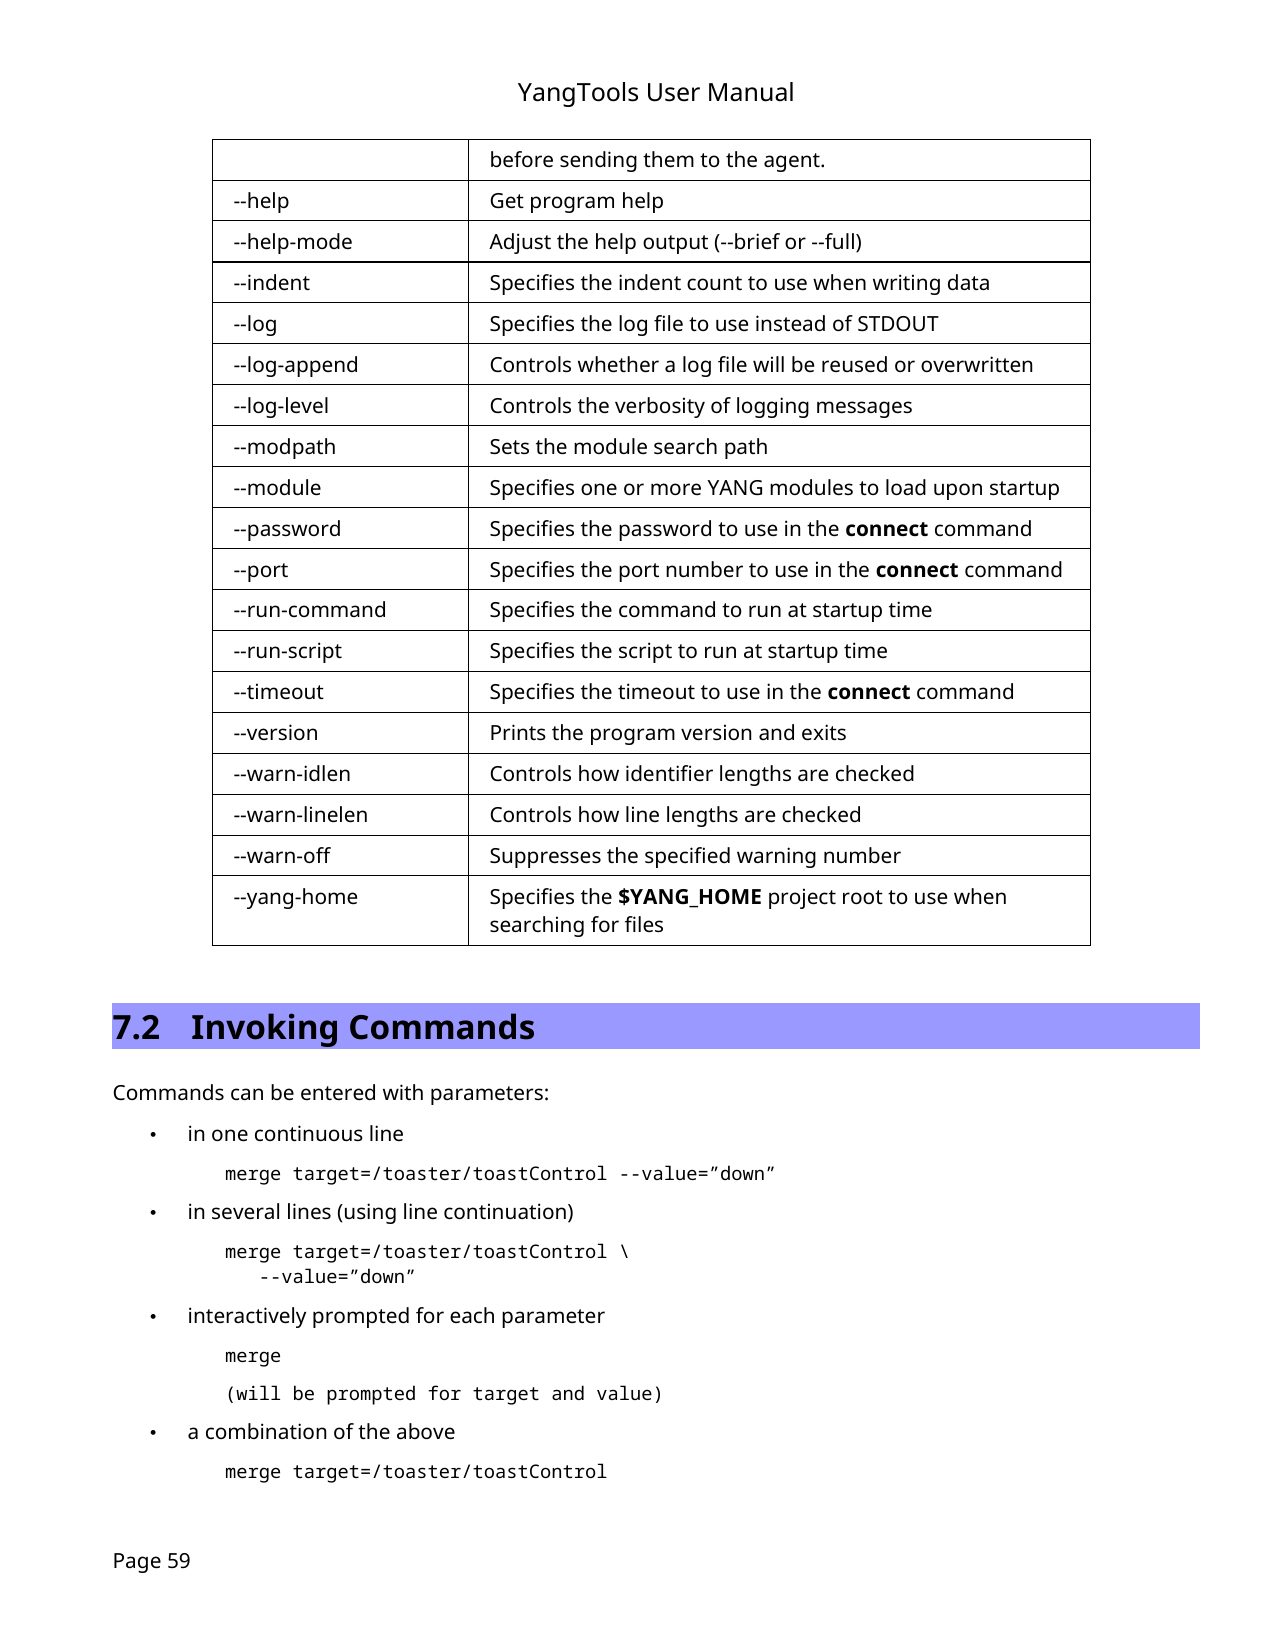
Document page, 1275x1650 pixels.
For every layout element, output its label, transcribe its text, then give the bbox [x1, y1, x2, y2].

table_cell --port [213, 549, 468, 589]
table_cell Specifies the port number to use in the connect command [469, 549, 1090, 589]
table_cell --run-script [213, 631, 468, 671]
table_cell --timeout [213, 672, 468, 712]
table_cell Suppresses the specified warning number [469, 836, 1090, 875]
table_cell Specifies the script to run at startup time [469, 631, 1090, 671]
table_cell [213, 140, 468, 179]
list interactively prompted for each parameter [150, 1301, 1200, 1330]
table_cell Get program help [469, 181, 1090, 220]
text Commands can be entered with parameters: [112, 1078, 1200, 1106]
table_cell Specifies the command to run at startup time [469, 590, 1090, 630]
table_cell --yang-home [213, 876, 468, 945]
table_cell --warn-idlen [213, 754, 468, 793]
table_cell --warn-linelen [213, 795, 468, 834]
table_cell Sets the module search path [469, 426, 1090, 466]
table_cell --run-command [213, 590, 468, 630]
list in one continuous line [150, 1119, 1200, 1147]
list merge [187, 1342, 1200, 1368]
table_cell Specifies the indent count to use when writing data [469, 263, 1090, 302]
table_cell --indent [213, 263, 468, 302]
table_cell Controls the verbosity of logging messages [469, 385, 1090, 425]
table_cell --log-level [213, 385, 468, 425]
table_cell Controls how identifier lengths are checked [469, 754, 1090, 793]
table_cell Specifies one or more YANG modules to load upon startup [469, 467, 1090, 507]
table_cell before sending them to the agent. [469, 140, 1090, 179]
table_cell Specifies the password to use in the connect command [469, 508, 1090, 548]
table_cell Prints the program version and exits [469, 713, 1090, 753]
table_cell --modpath [213, 426, 468, 466]
table_cell Specifies the $YANG_HOME project root to use when searching for files [469, 876, 1090, 945]
table_cell --warn-off [213, 836, 468, 875]
table_cell Controls whether a log file will be reused or overwritten [469, 344, 1090, 384]
list (will be prompted for target and value) [187, 1380, 1200, 1405]
subtitle Invoking Commands [112, 1003, 1200, 1049]
list a combination of the above [150, 1417, 1200, 1446]
table_cell --version [213, 713, 468, 753]
table_cell --log-append [213, 344, 468, 384]
table_cell --password [213, 508, 468, 548]
list merge target=/toaster/toastControl \ --value=”down” [187, 1238, 1200, 1289]
table_cell --help-mode [213, 221, 468, 261]
list merge target=/toaster/toastControl [187, 1458, 1200, 1484]
table_cell Specifies the log file to use instead of STDOUT [469, 303, 1090, 343]
table_cell --help [213, 181, 468, 220]
list in several lines (using line continuation) [150, 1197, 1200, 1226]
table_cell Specifies the timeout to use in the connect command [469, 672, 1090, 712]
list merge target=/toaster/toastControl --value=”down” [187, 1160, 1200, 1185]
table_cell --module [213, 467, 468, 507]
table_cell Controls how line lengths are checked [469, 795, 1090, 834]
table_cell Adjust the help output (--brief or --full) [469, 221, 1090, 261]
table_cell --log [213, 303, 468, 343]
